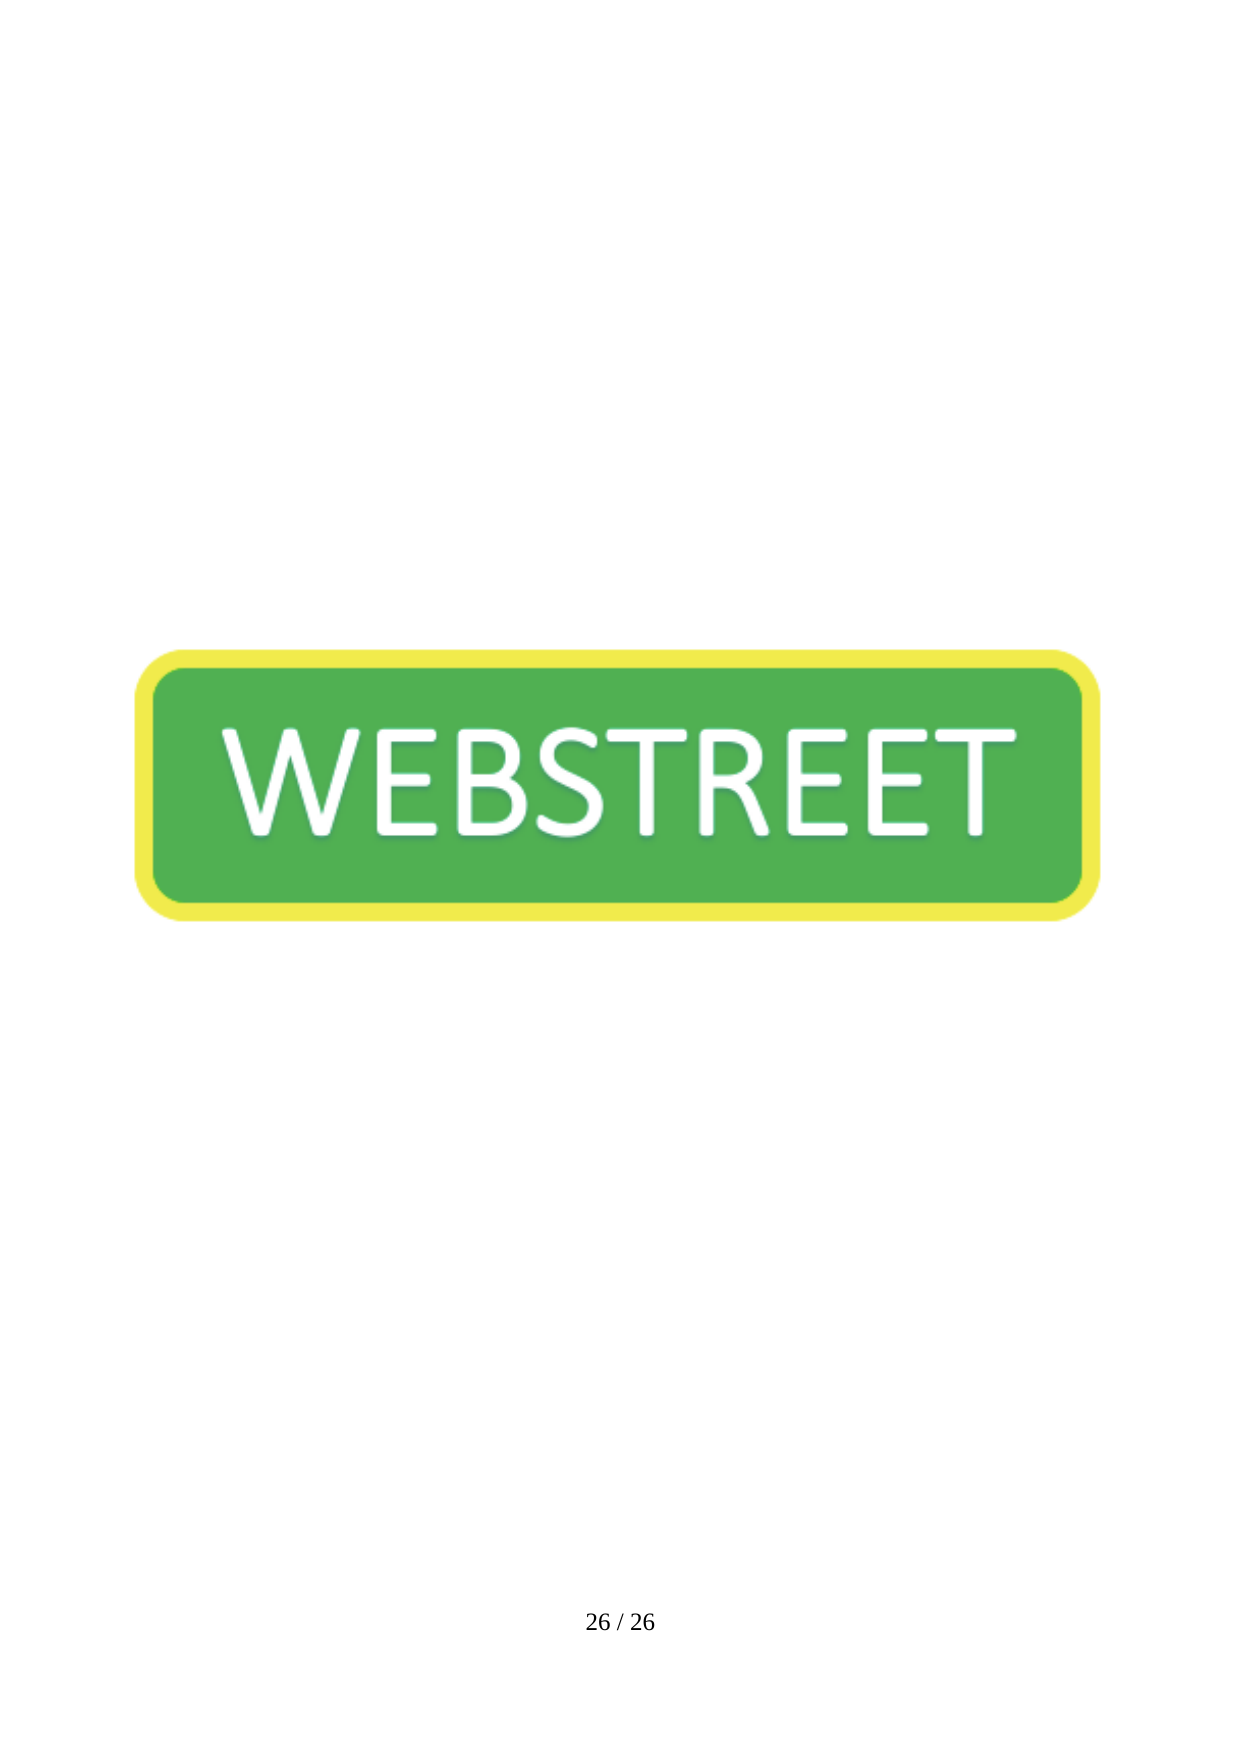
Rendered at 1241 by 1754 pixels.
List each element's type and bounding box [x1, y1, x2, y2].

picture [125, 638, 1115, 934]
